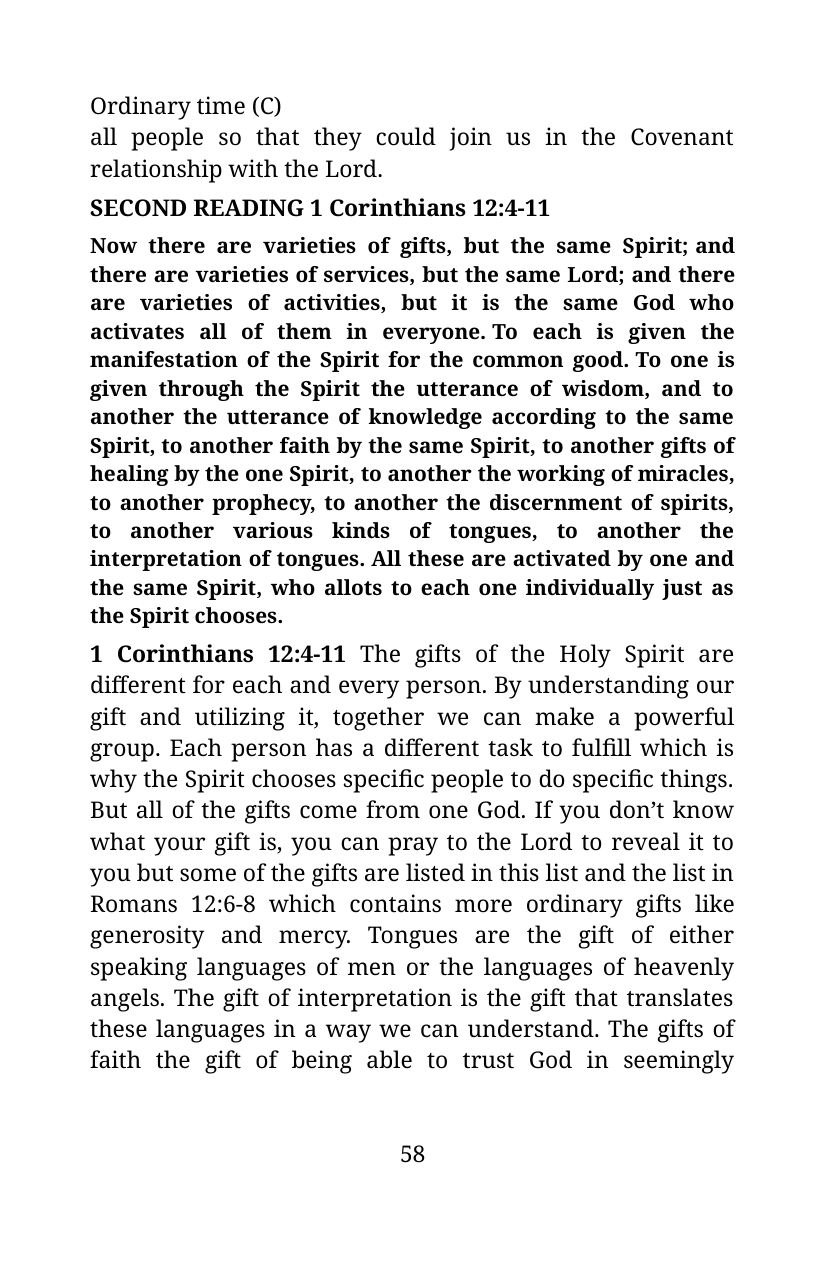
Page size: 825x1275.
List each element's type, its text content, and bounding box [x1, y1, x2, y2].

text 1 Corinthians 12:4-11 The gifts of the Holy Spirit are different for each and every person. By understanding our gift and utilizing it, together we can make a powerful group. Each person has a different task to fulfill which is why the Spirit chooses specific people to do specific things. But all of the gifts come from one God. If you don’t know what your gift is, you can pray to the Lord to reveal it to you but some of the gifts are listed in this list and the list in Romans 12:6-8 which contains more ordinary gifts like generosity and mercy. Tongues are the gift of either speaking languages of men or the languages of heavenly angels. The gift of interpretation is the gift that translates these languages in a way we can understand. The gifts of faith the gift of being able to trust God in seemingly [90, 638, 735, 1076]
text all people so that they could join us in the Covenant relationship with the Lord. [90, 121, 735, 184]
text SECOND READING 1 Corinthians 12:4-11 [90, 192, 735, 223]
text Now there are varieties of gifts, but the same Spirit; and there are varieties of services, but the same Lord; and there are varieties of activities, but it is the same God who activates all of them in everyone. To each is given the manifestation of the Spirit for the common good. To one is given through the Spirit the utterance of wisdom, and to another the utterance of knowledge according to the same Spirit, to another faith by the same Spirit, to another gifts of healing by the one Spirit, to another the working of miracles, to another prophecy, to another the discernment of spirits, to another various kinds of tongues, to another the interpretation of tongues. All these are activated by one and the same Spirit, who allots to each one individually just as the Spirit chooses. [90, 232, 735, 630]
